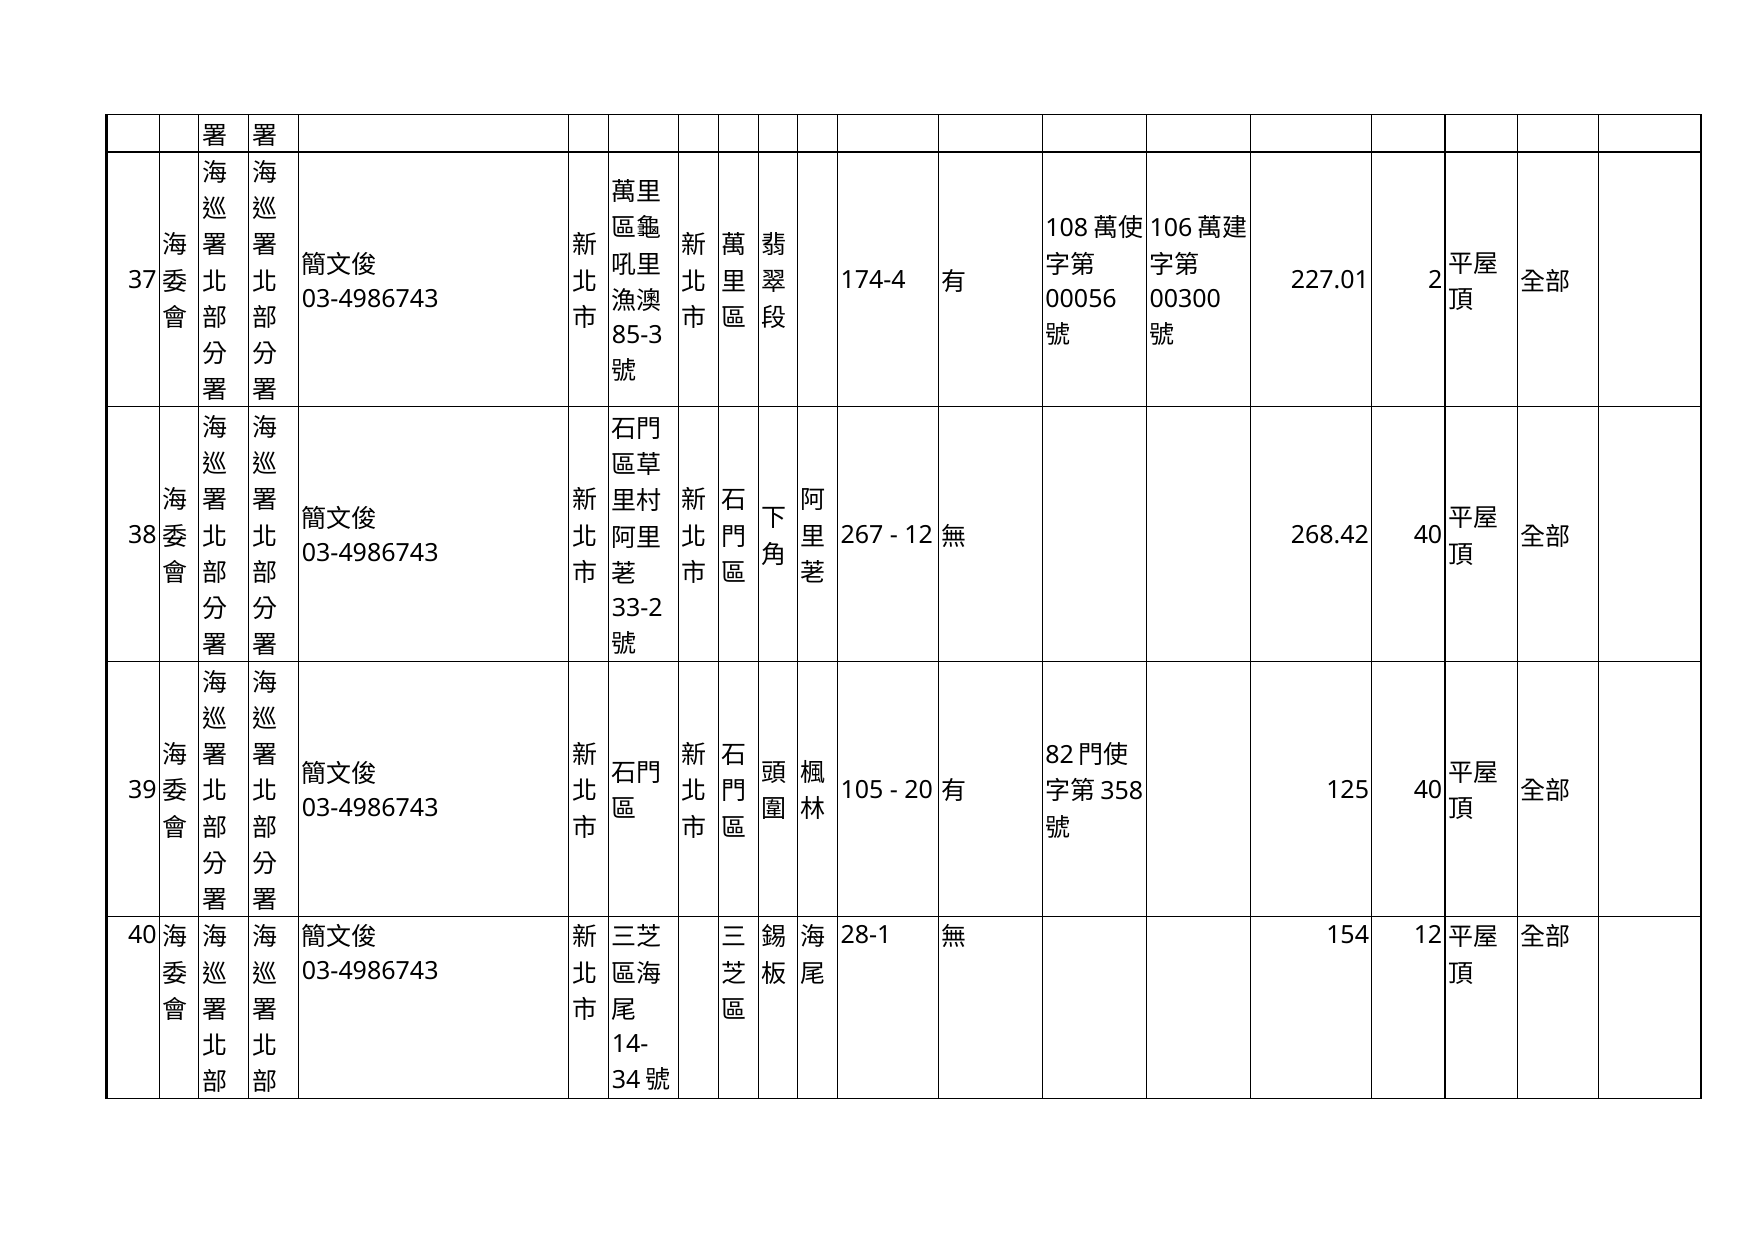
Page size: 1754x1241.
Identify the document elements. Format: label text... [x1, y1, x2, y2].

table_cell 署 [249, 115, 298, 151]
table_cell 平屋頂 [1446, 153, 1517, 406]
table_cell 新北市 [569, 917, 608, 1098]
table_cell 阿里荖 [798, 407, 837, 661]
table_cell 署 [199, 115, 248, 151]
table_cell 267 - 12 [838, 407, 938, 661]
table_cell 全部 [1518, 662, 1598, 916]
table_cell [1599, 917, 1700, 1098]
table_cell [609, 115, 678, 151]
table_cell [798, 153, 837, 406]
table_cell [1147, 917, 1250, 1098]
table_cell 簡文俊 03-4986743 [299, 407, 568, 661]
table_cell 108萬使字第00056號 [1043, 153, 1146, 406]
table_cell 平屋頂 [1446, 407, 1517, 661]
table_cell 40 [1372, 407, 1444, 661]
table_cell 125 [1251, 662, 1371, 916]
table_cell 新北市 [569, 662, 608, 916]
table_cell 有 [939, 153, 1042, 406]
table_cell 新北市 [569, 153, 608, 406]
table_cell [160, 115, 198, 151]
table_cell 12 [1372, 917, 1444, 1098]
table_cell 簡文俊 03-4986743 [299, 153, 568, 406]
table_cell 海巡署北部分署 [199, 153, 248, 406]
table_cell 三芝區海尾14-34號 [609, 917, 678, 1098]
table_cell 楓林 [798, 662, 837, 916]
table_cell [1599, 662, 1700, 916]
table_cell [1372, 115, 1444, 151]
table_cell 105 - 20 [838, 662, 938, 916]
table_cell [838, 115, 938, 151]
table_cell [798, 115, 837, 151]
table_cell 38 [108, 407, 159, 661]
table_cell [1147, 407, 1250, 661]
table_cell 227.01 [1251, 153, 1371, 406]
table_cell 海委會 [160, 153, 198, 406]
table_cell 海巡署北部分署 [249, 153, 298, 406]
table_cell 全部 [1518, 153, 1598, 406]
table_cell [1518, 115, 1598, 151]
table_cell 154 [1251, 917, 1371, 1098]
table_cell 海委會 [160, 407, 198, 661]
table_cell 37 [108, 153, 159, 406]
table_cell 有 [939, 662, 1042, 916]
table_cell 下角 [759, 407, 797, 661]
table_cell 平屋頂 [1446, 662, 1517, 916]
table_cell 頭圍 [759, 662, 797, 916]
table_cell [939, 115, 1042, 151]
table_cell 新北市 [679, 662, 718, 916]
table_cell 106萬建字第00300號 [1147, 153, 1250, 406]
table_cell [759, 115, 797, 151]
table_cell [679, 115, 718, 151]
table_cell 新北市 [679, 407, 718, 661]
table_cell 三芝區 [719, 917, 758, 1098]
table_cell 海巡署北部分署 [249, 407, 298, 661]
table_cell 82門使字第358號 [1043, 662, 1146, 916]
table_cell [1599, 153, 1700, 406]
table_cell 海巡署北部分署 [199, 407, 248, 661]
table_cell [1599, 115, 1700, 151]
table_cell 無 [939, 917, 1042, 1098]
table_cell [679, 917, 718, 1098]
table_cell [1599, 407, 1700, 661]
table_cell [569, 115, 608, 151]
table_cell 平屋頂 [1446, 917, 1517, 1098]
table_cell 海委會 [160, 917, 198, 1098]
table_cell 翡翠段 [759, 153, 797, 406]
table_cell [1147, 662, 1250, 916]
table_cell 海委會 [160, 662, 198, 916]
table_cell 石門區 [609, 662, 678, 916]
table_cell 全部 [1518, 407, 1598, 661]
table_cell 簡文俊 03-4986743 [299, 662, 568, 916]
table_cell [1147, 115, 1250, 151]
table_cell [108, 115, 159, 151]
table_cell 萬里區 [719, 153, 758, 406]
table_cell 海巡署北部分署 [199, 662, 248, 916]
table_cell 海尾 [798, 917, 837, 1098]
table_cell 簡文俊 03-4986743 [299, 917, 568, 1098]
table_cell [1251, 115, 1371, 151]
table_cell [1446, 115, 1517, 151]
table_cell 石門區草里村阿里荖33-2號 [609, 407, 678, 661]
table_cell 石門區 [719, 662, 758, 916]
table_cell [1043, 917, 1146, 1098]
table_cell 174-4 [838, 153, 938, 406]
table_cell 268.42 [1251, 407, 1371, 661]
table_cell 2 [1372, 153, 1444, 406]
table_cell [1043, 407, 1146, 661]
table_cell 40 [108, 917, 159, 1098]
table_cell [299, 115, 568, 151]
table_cell 全部 [1518, 917, 1598, 1098]
table_cell 海巡署北部 [199, 917, 248, 1098]
table_cell 新北市 [679, 153, 718, 406]
table_cell [1043, 115, 1146, 151]
table_cell 海巡署北部 [249, 917, 298, 1098]
table_cell 無 [939, 407, 1042, 661]
table_cell 40 [1372, 662, 1444, 916]
table_cell [719, 115, 758, 151]
table_cell 萬里區龜吼里漁澳85-3號 [609, 153, 678, 406]
table_cell 石門區 [719, 407, 758, 661]
table_cell 39 [108, 662, 159, 916]
table_cell 28-1 [838, 917, 938, 1098]
table_cell 新北市 [569, 407, 608, 661]
table_cell 海巡署北部分署 [249, 662, 298, 916]
table_cell 錫板 [759, 917, 797, 1098]
